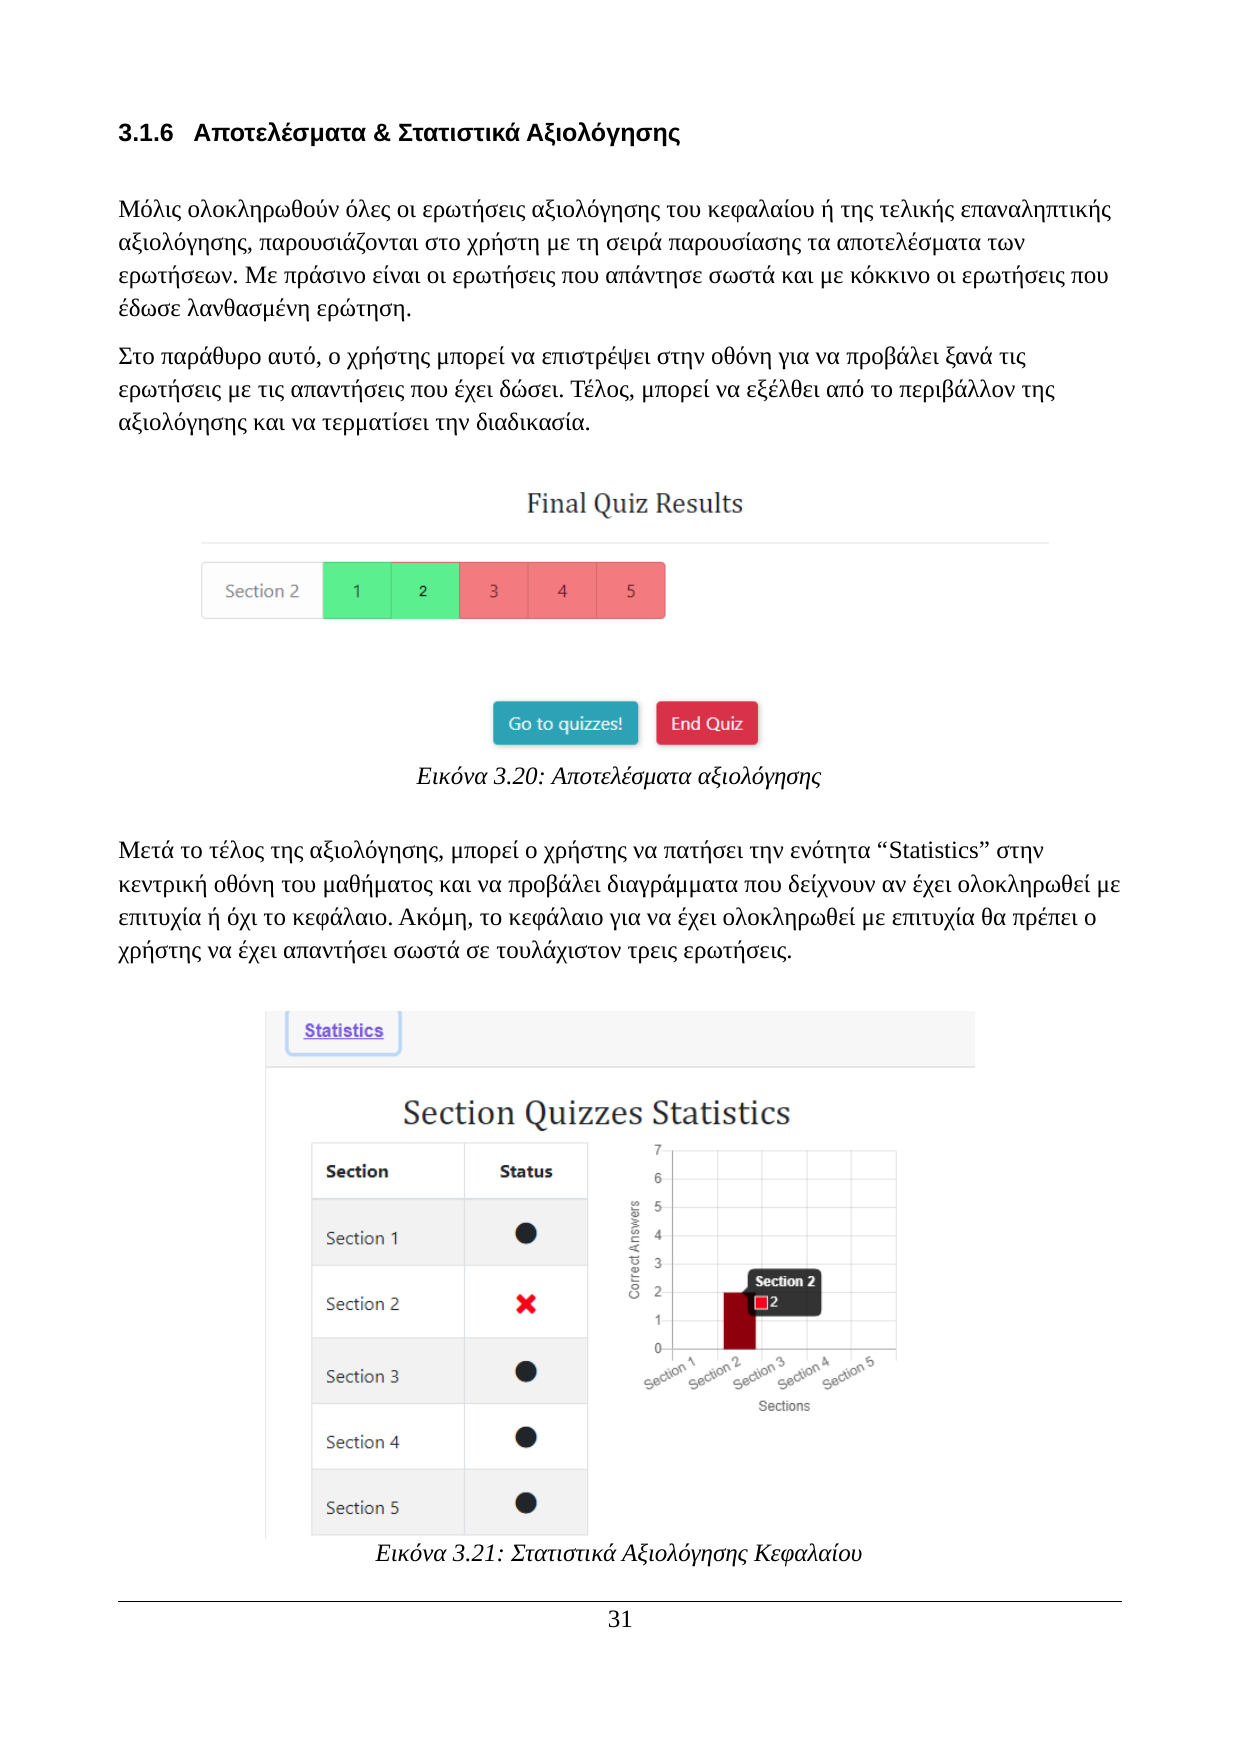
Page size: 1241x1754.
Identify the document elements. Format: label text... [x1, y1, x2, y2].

text Μετά το τέλος της αξιολόγησης, μπορεί ο χρήστης να πατήσει την ενότητα “Statistics” στην κεντρική οθόνη του μαθήματος και να προβάλει διαγράμματα που δείχνουν αν έχει ολοκληρωθεί με επιτυχία ή όχι το κεφάλαιο. Ακόμη, το κεφάλαιο για να έχει ολοκληρωθεί με επιτυχία θα πρέπει ο χρήστης να έχει απαντήσει σωστά σε τουλάχιστον τρεις ερωτήσεις. [118, 836, 1122, 963]
text Εικόνα 3.20: Αποτελέσματα αξιολόγησης [191, 762, 1049, 790]
picture [265, 1011, 975, 1539]
picture [191, 467, 1049, 762]
text Μόλις ολοκληρωθούν όλες οι ερωτήσεις αξιολόγησης του κεφαλαίου ή της τελικής επαναληπτικής αξιολόγησης, παρουσιάζονται στο χρήστη με τη σειρά παρουσίασης τα αποτελέσματα των ερωτήσεων. Με πράσινο είναι οι ερωτήσεις που απάντησε σωστά και με κόκκινο οι ερωτήσεις που έδωσε λανθασμένη ερώτηση. [118, 194, 1122, 322]
text Στο παράθυρο αυτό, ο χρήστης μπορεί να επιστρέψει στην οθόνη για να προβάλει ξανά τις ερωτήσεις με τις απαντήσεις που έχει δώσει. Τέλος, μπορεί να εξέλθει από το περιβάλλον της αξιολόγησης και να τερματίσει την διαδικασία. [118, 341, 1122, 436]
text Εικόνα 3.21: Στατιστικά Αξιολόγησης Κεφαλαίου [265, 1539, 975, 1567]
subtitle Αποτελέσματα & Στατιστικά Αξιολόγησης [118, 118, 1122, 147]
